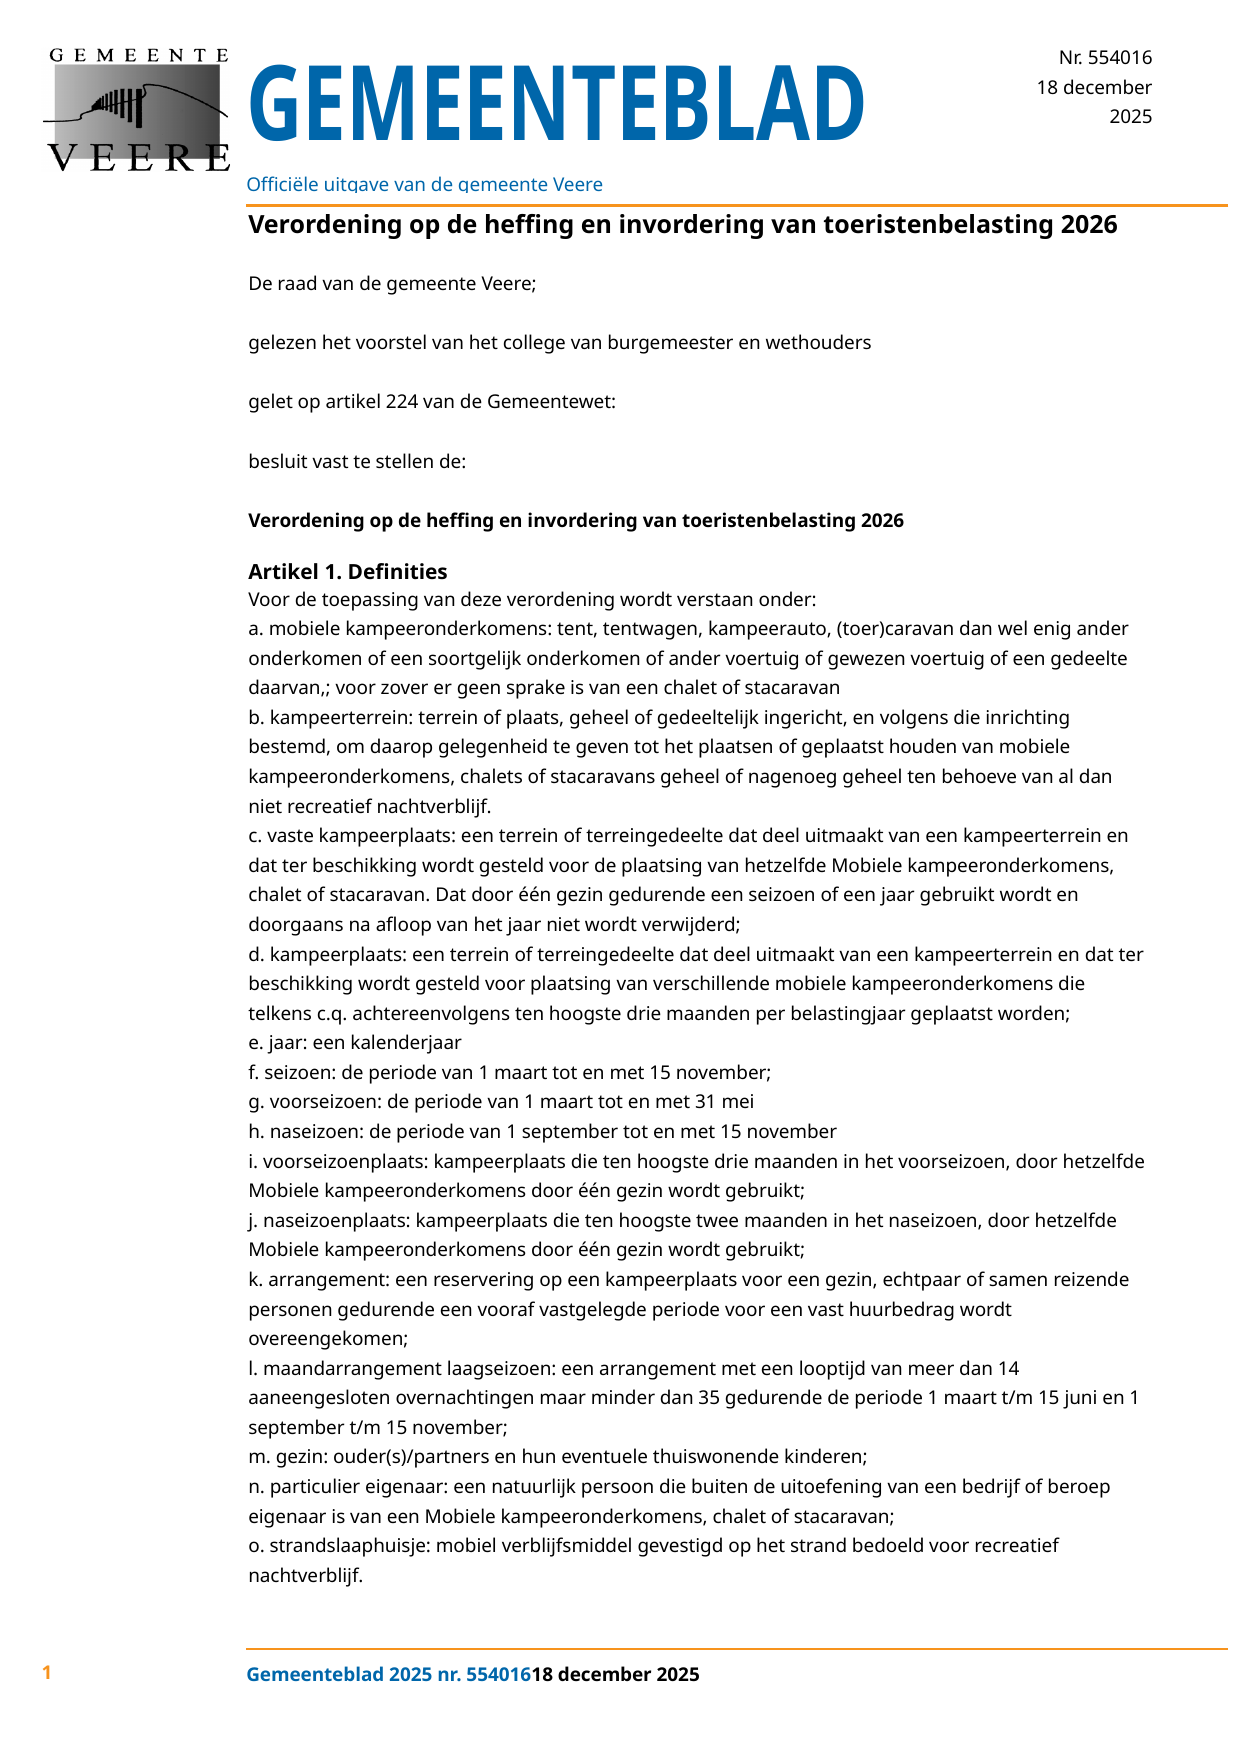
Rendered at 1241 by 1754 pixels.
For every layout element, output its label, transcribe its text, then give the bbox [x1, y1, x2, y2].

text e. jaar: een kalenderjaar [248, 1029, 1152, 1055]
text Voor de toepassing van deze verordening wordt verstaan onder: [248, 586, 1152, 612]
text Artikel 1. Definities [248, 557, 1152, 586]
text b. kampeerterrein: terrein of plaats, geheel of gedeeltelijk ingericht, en volgens die inrichting bestemd, om daarop gelegenheid te geven tot het plaatsen of geplaatst houden van mobiele kampeeronderkomens, chalets of stacaravans geheel of nagenoeg geheel ten behoeve van al dan niet recreatief nachtverblijf. [248, 704, 1152, 819]
text i. voorseizoenplaats: kampeerplaats die ten hoogste drie maanden in het voorseizoen, door hetzelfde Mobiele kampeeronderkomens door één gezin wordt gebruikt; [248, 1148, 1152, 1203]
text gelet op artikel 224 van de Gemeentewet: [248, 389, 1152, 414]
text Verordening op de heffing en invordering van toeristenbelasting 2026 [248, 207, 1152, 241]
text j. naseizoenplaats: kampeerplaats die ten hoogste twee maanden in het naseizoen, door hetzelfde Mobiele kampeeronderkomens door één gezin wordt gebruikt; [248, 1207, 1152, 1262]
text Verordening op de heffing en invordering van toeristenbelasting 2026 [248, 507, 1152, 533]
text a. mobiele kampeeronderkomens: tent, tentwagen, kampeerauto, (toer)caravan dan wel enig ander onderkomen of een soortgelijk onderkomen of ander voertuig of gewezen voertuig of een gedeelte daarvan,; voor zover er geen sprake is van een chalet of stacaravan [248, 615, 1152, 700]
text gelezen het voorstel van het college van burgemeester en wethouders [248, 329, 1152, 355]
text d. kampeerplaats: een terrein of terreingedeelte dat deel uitmaakt van een kampeerterrein en dat ter beschikking wordt gesteld voor plaatsing van verschillende mobiele kampeeronderkomens die telkens c.q. achtereenvolgens ten hoogste drie maanden per belastingjaar geplaatst worden; [248, 941, 1152, 1026]
text h. naseizoen: de periode van 1 september tot en met 15 november [248, 1118, 1152, 1144]
text k. arrangement: een reservering op een kampeerplaats voor een gezin, echtpaar of samen reizende personen gedurende een vooraf vastgelegde periode voor een vast huurbedrag wordt overeengekomen; [248, 1266, 1152, 1351]
text n. particulier eigenaar: een natuurlijk persoon die buiten de uitoefening van een bedrijf of beroep eigenaar is van een Mobiele kampeeronderkomens, chalet of stacaravan; [248, 1473, 1152, 1529]
text f. seizoen: de periode van 1 maart tot en met 15 november; [248, 1059, 1152, 1085]
text g. voorseizoen: de periode van 1 maart tot en met 31 mei [248, 1089, 1152, 1114]
picture [41, 47, 231, 172]
text m. gezin: ouder(s)/partners en hun eventuele thuiswonende kinderen; [248, 1444, 1152, 1469]
text o. strandslaaphuisje: mobiel verblijfsmiddel gevestigd op het strand bedoeld voor recreatief nachtverblijf. [248, 1532, 1152, 1588]
text besluit vast te stellen de: [248, 448, 1152, 473]
text c. vaste kampeerplaats: een terrein of terreingedeelte dat deel uitmaakt van een kampeerterrein en dat ter beschikking wordt gesteld voor de plaatsing van hetzelfde Mobiele kampeeronderkomens, chalet of stacaravan. Dat door één gezin gedurende een seizoen of een jaar gebruikt wordt en doorgaans na afloop van het jaar niet wordt verwijderd; [248, 822, 1152, 937]
text l. maandarrangement laagseizoen: een arrangement met een looptijd van meer dan 14 aaneengesloten overnachtingen maar minder dan 35 gedurende de periode 1 maart t/m 15 juni en 1 september t/m 15 november; [248, 1355, 1152, 1440]
text De raad van de gemeente Veere; [248, 270, 1152, 296]
